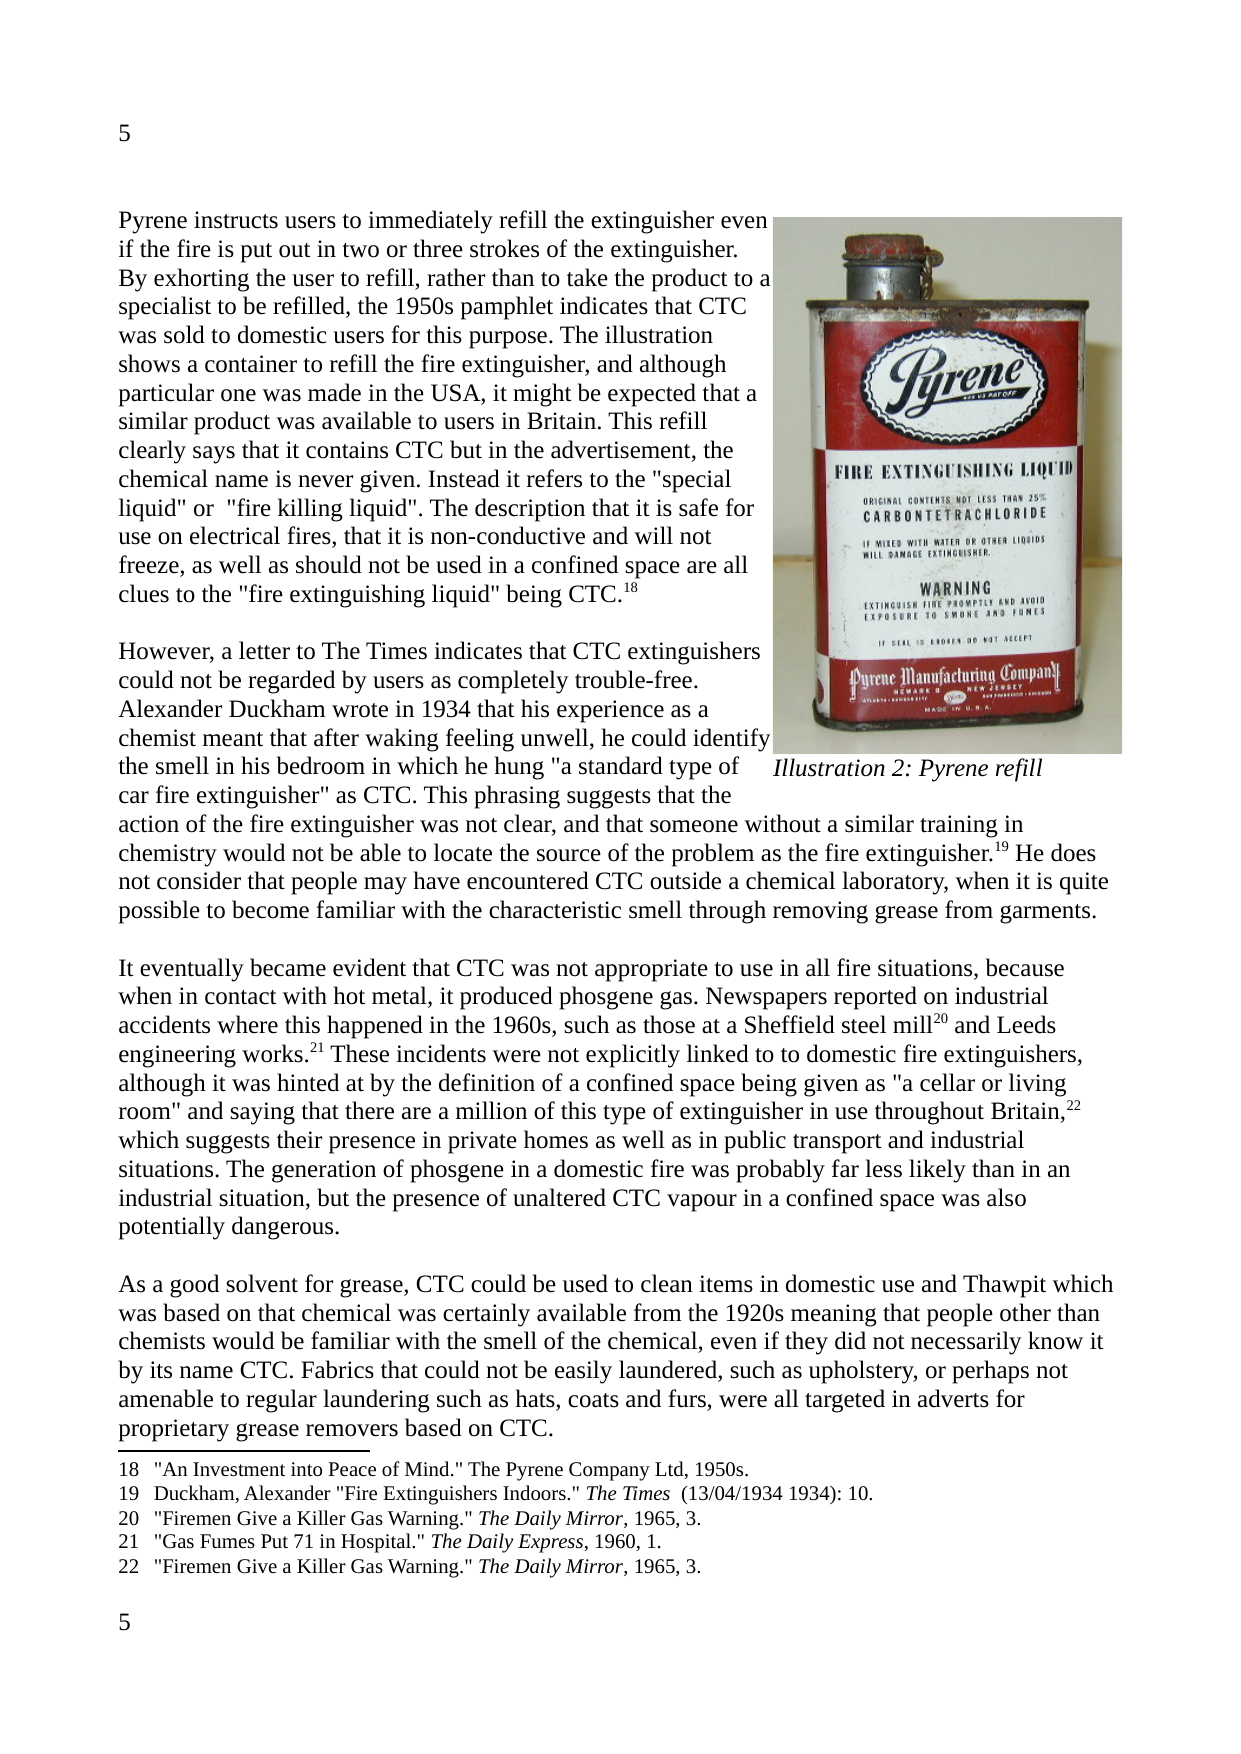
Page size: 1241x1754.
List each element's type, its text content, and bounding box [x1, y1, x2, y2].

text Illustration 2: Pyrene refill [773, 754, 1122, 782]
text "An Investment into Peace of Mind." The Pyrene Company Ltd, 1950s. [118, 1457, 1122, 1481]
text "Firemen Give a Killer Gas Warning." The Daily Mirror, 1965, 3. [118, 1505, 1122, 1529]
text As a good solvent for grease, CTC could be used to clean items in domestic use and Thawpit which was based on that chemical was certainly available from the 1920s meaning that people other than chemists would be familiar with the smell of the chemical, even if they did not necessarily know it by its name CTC. Fabrics that could not be easily laundered, such as upholstery, or perhaps not amenable to regular laundering such as hats, coats and furs, were all targeted in adverts for proprietary grease removers based on CTC. [118, 1269, 1122, 1441]
picture [772, 217, 1123, 754]
text It eventually became evident that CTC was not appropriate to use in all fire situations, because when in contact with hot metal, it produced phosgene gas. Newspapers reported on industrial accidents where this happened in the 1960s, such as those at a Sheffield steel mill and Leeds engineering works. These incidents were not explicitly linked to to domestic fire extinguishers, although it was hinted at by the definition of a confined space being given as "a cellar or living room" and saying that there are a million of this type of extinguisher in use throughout Britain, which suggests their presence in private homes as well as in public transport and industrial situations. The generation of phosgene in a domestic fire was probably far less likely than in an industrial situation, but the presence of unaltered CTC vapour in a confined space was also potentially dangerous. [118, 953, 1122, 1240]
text Pyrene instructs users to immediately refill the extinguisher even if the fire is put out in two or three strokes of the extinguisher. By exhorting the user to refill, rather than to take the product to a specialist to be refilled, the 1950s pamphlet indicates that CTC was sold to domestic users for this purpose. The illustration shows a container to refill the fire extinguisher, and although particular one was made in the USA, it might be expected that a similar product was available to users in Britain. This refill clearly says that it contains CTC but in the advertisement, the chemical name is never given. Instead it refers to the "special liquid" or "fire killing liquid". The description that it is safe for use on electrical fires, that it is non-conductive and will not freeze, as well as should not be used in a confined space are all clues to the "fire extinguishing liquid" being CTC. [118, 205, 1122, 608]
text However, a letter to The Times indicates that CTC extinguishers could not be regarded by users as completely trouble-free. Alexander Duckham wrote in 1934 that his experience as a chemist meant that after waking feeling unwell, he could identify the smell in his bedroom in which he hung "a standard type of car fire extinguisher" as CTC. This phrasing suggests that the action of the fire extinguisher was not clear, and that someone without a similar training in chemistry would not be able to locate the source of the problem as the fire extinguisher. He does not consider that people may have encountered CTC outside a chemical laboratory, when it is quite possible to become familiar with the characteristic smell through removing grease from garments. [118, 636, 1122, 924]
text "Gas Fumes Put 71 in Hospital." The Daily Express, 1960, 1. [118, 1529, 1122, 1553]
text "Firemen Give a Killer Gas Warning." The Daily Mirror, 1965, 3. [118, 1553, 1122, 1578]
text Duckham, Alexander "Fire Extinguishers Indoors." The Times (13/04/1934 1934): 10. [118, 1481, 1122, 1505]
